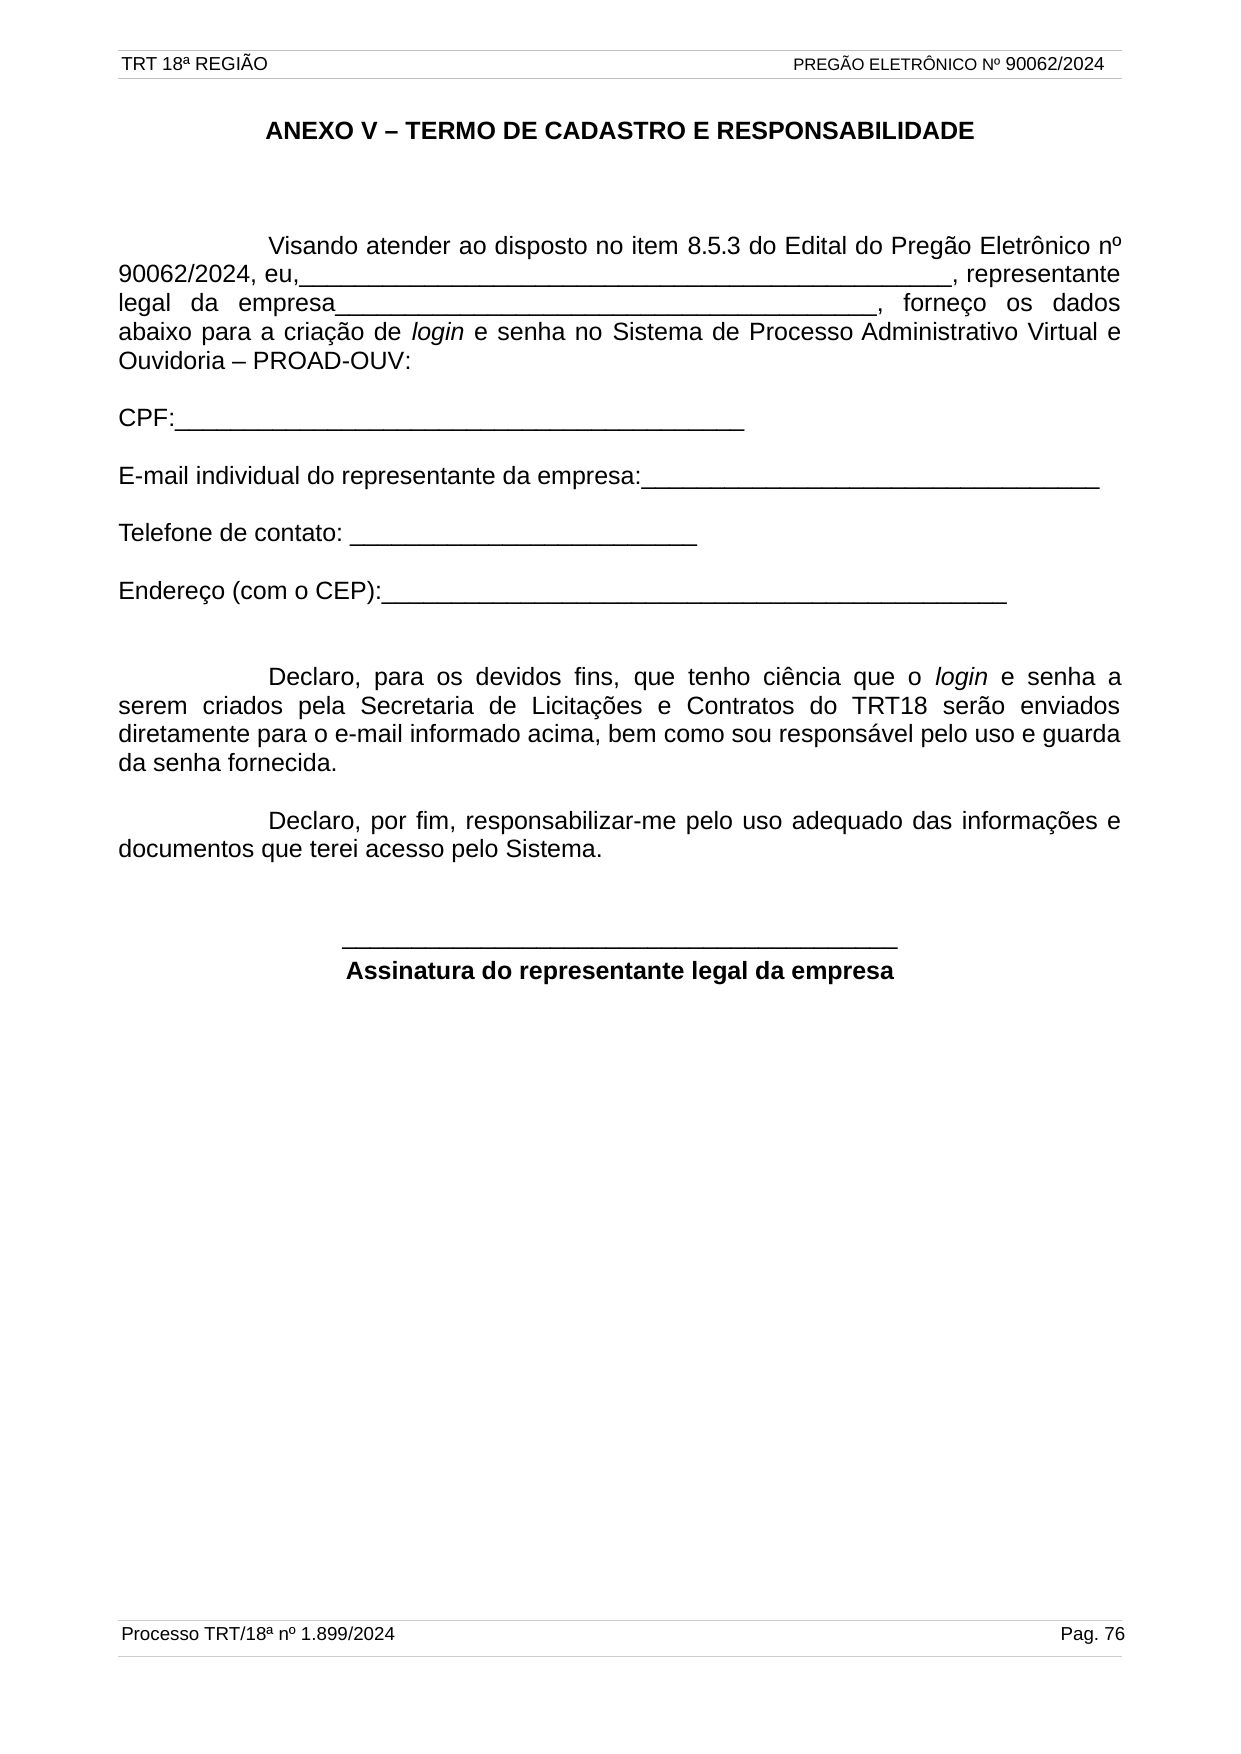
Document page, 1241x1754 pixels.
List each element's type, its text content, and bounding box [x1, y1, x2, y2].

text ________________________________________ [118, 921, 1122, 949]
text Visando atender ao disposto no item 8.5.3 do Edital do Pregão Eletrônico nº 90062/2024, eu,_______________________________________________, representante legal da empresa_______________________________________, forneço os dados abaixo para a criação de login e senha no Sistema de Processo Administrativo Virtual e Ouvidoria – PROAD-OUV: [118, 231, 1122, 374]
text Assinatura do representante legal da empresa [118, 949, 1122, 985]
text ANEXO V – TERMO DE CADASTRO E RESPONSABILIDADE [118, 116, 1122, 144]
text Endereço (com o CEP):_____________________________________________ [118, 576, 1122, 604]
text Telefone de contato: _________________________ [118, 518, 1122, 547]
text Declaro, por fim, responsabilizar-me pelo uso adequado das informações e documentos que terei acesso pelo Sistema. [118, 806, 1122, 863]
text E-mail individual do representante da empresa:_________________________________ [118, 461, 1122, 489]
text CPF:_________________________________________ [118, 403, 1122, 432]
text Declaro, para os devidos fins, que tenho ciência que o login e senha a serem criados pela Secretaria de Licitações e Contratos do TRT18 serão enviados diretamente para o e-mail informado acima, bem como sou responsável pelo uso e guarda da senha fornecida. [118, 662, 1122, 777]
